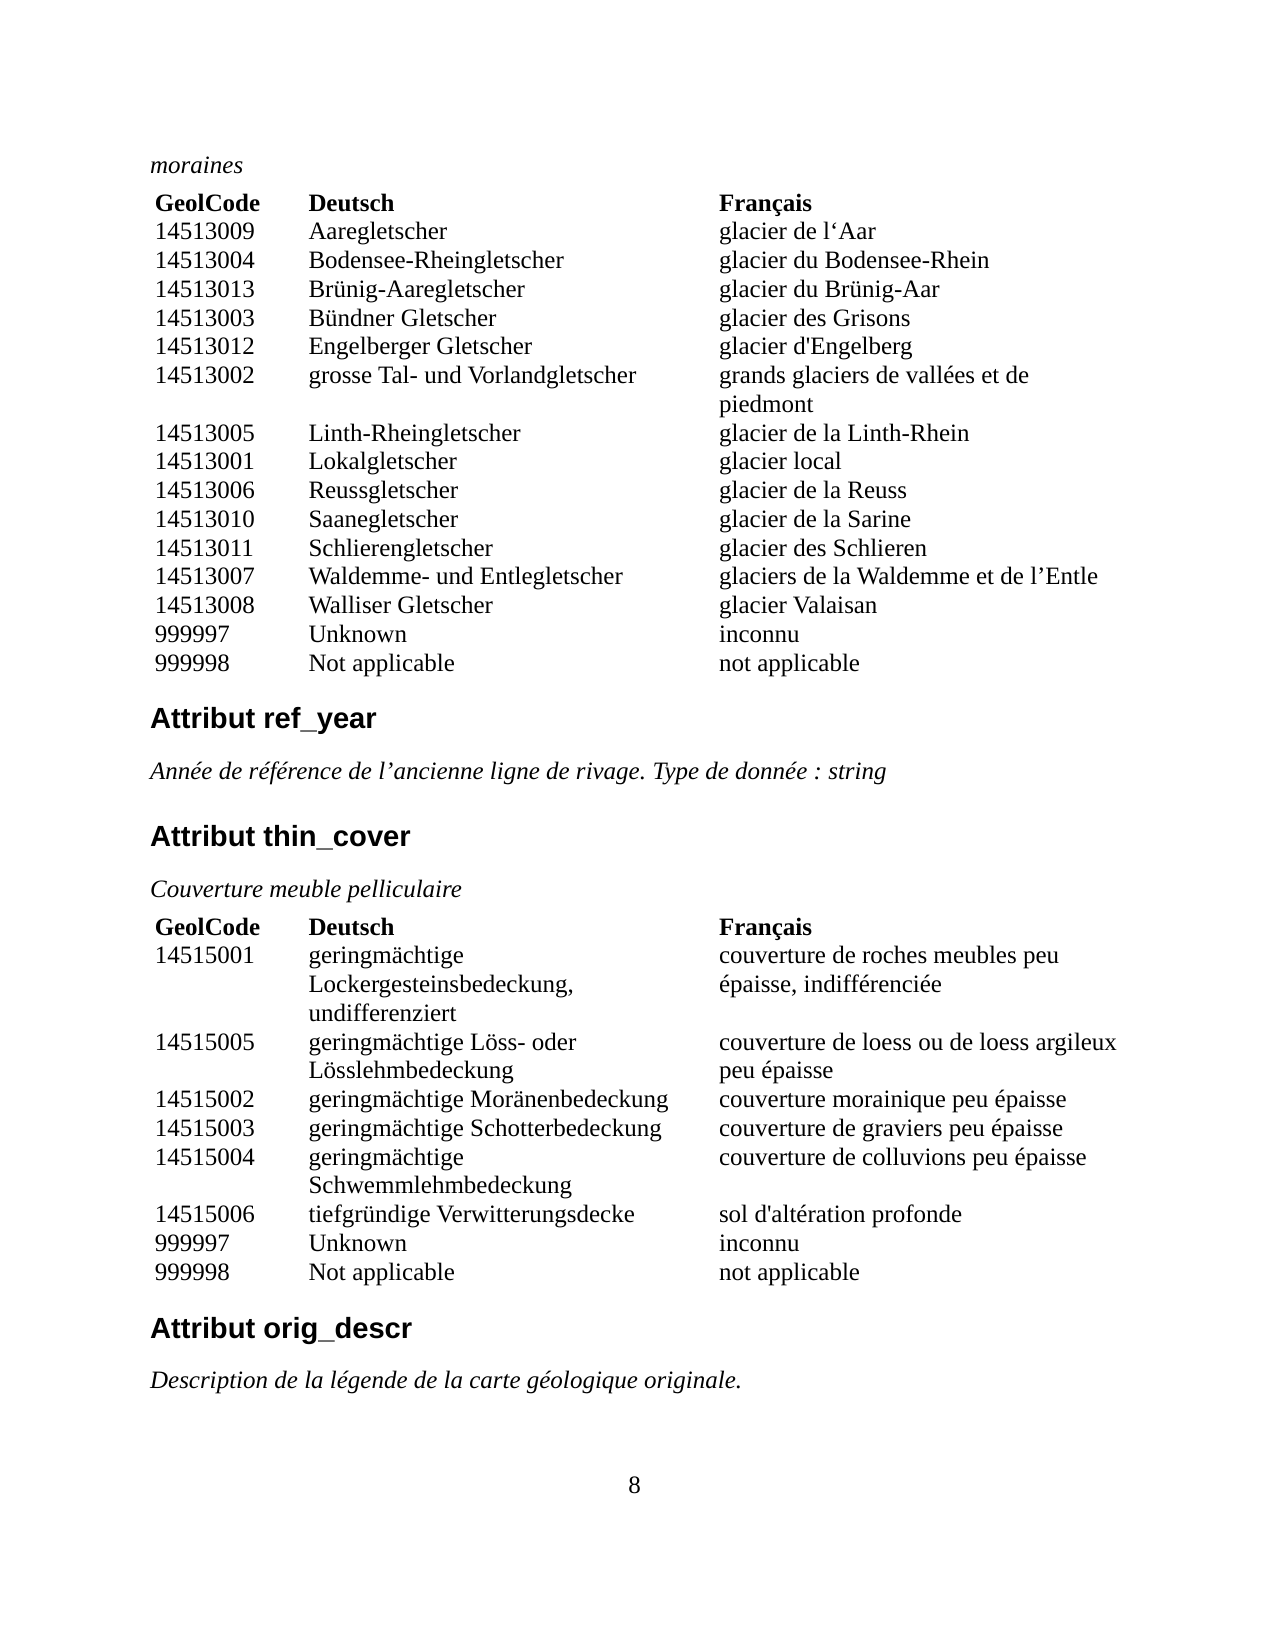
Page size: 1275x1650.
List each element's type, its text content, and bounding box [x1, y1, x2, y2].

table_cell couverture de loess ou de loess argileux peu épaisse [714, 1027, 1125, 1084]
table_cell geringmächtige Schwemmlehmbedeckung [304, 1142, 714, 1199]
table_cell 14515002 [150, 1084, 304, 1113]
table_cell 14515003 [150, 1113, 304, 1142]
table_cell 14513006 [150, 475, 304, 504]
table_cell glacier de la Reuss [714, 475, 1125, 504]
table_cell geringmächtige Lockergesteinsbedeckung, undifferenziert [304, 941, 714, 1027]
table_cell glacier local [714, 446, 1125, 475]
table_cell Schlierengletscher [304, 533, 714, 561]
table_cell couverture de roches meubles peu épaisse, indifférenciée [714, 941, 1125, 1027]
table_cell Walliser Gletscher [304, 590, 714, 619]
table_cell 14513007 [150, 561, 304, 590]
table_cell glacier du Brünig-Aar [714, 274, 1125, 303]
table_cell glacier de l‘Aar [714, 216, 1125, 245]
table_cell Reussgletscher [304, 475, 714, 504]
table_cell 14513008 [150, 590, 304, 619]
table_cell 14513010 [150, 504, 304, 533]
table_cell 14513013 [150, 274, 304, 303]
table_cell glacier des Schlieren [714, 533, 1125, 561]
table_cell Aaregletscher [304, 216, 714, 245]
table_cell 14515005 [150, 1027, 304, 1084]
table_cell Engelberger Gletscher [304, 331, 714, 360]
text moraines [150, 150, 1125, 179]
table_cell 999997 [150, 619, 304, 648]
table_cell glaciers de la Waldemme et de l’Entle [714, 561, 1125, 590]
table_cell not applicable [714, 1257, 1125, 1286]
subtitle Attribut ref_year [150, 701, 1125, 735]
table_cell geringmächtige Moränenbedeckung [304, 1084, 714, 1113]
table_cell 14513002 [150, 360, 304, 418]
table_cell 14513004 [150, 245, 304, 274]
table_cell glacier d'Engelberg [714, 331, 1125, 360]
table_cell couverture morainique peu épaisse [714, 1084, 1125, 1113]
subtitle Attribut orig_descr [150, 1311, 1125, 1344]
table_cell 14513009 [150, 216, 304, 245]
table_cell sol d'altération profonde [714, 1199, 1125, 1228]
table_cell Linth-Rheingletscher [304, 418, 714, 446]
table_cell inconnu [714, 1228, 1125, 1257]
table_cell 999998 [150, 648, 304, 676]
text Description de la légende de la carte géologique originale. [150, 1366, 1125, 1394]
table_cell glacier Valaisan [714, 590, 1125, 619]
table_cell Waldemme- und Entlegletscher [304, 561, 714, 590]
text Année de référence de l’ancienne ligne de rivage. Type de donnée : string [150, 756, 1125, 785]
table_header GeolCode [150, 188, 304, 216]
table_cell tiefgründige Verwitterungsdecke [304, 1199, 714, 1228]
table_cell 14513005 [150, 418, 304, 446]
table_cell 14513001 [150, 446, 304, 475]
table_cell Not applicable [304, 648, 714, 676]
table_cell glacier des Grisons [714, 303, 1125, 331]
table_cell 14513011 [150, 533, 304, 561]
table_cell 999998 [150, 1257, 304, 1286]
table_cell 14513012 [150, 331, 304, 360]
text Couverture meuble pelliculaire [150, 874, 1125, 903]
table_header GeolCode [150, 912, 304, 941]
table_cell glacier de la Linth-Rhein [714, 418, 1125, 446]
table_cell grosse Tal- und Vorlandgletscher [304, 360, 714, 418]
table_cell Not applicable [304, 1257, 714, 1286]
table_cell 999997 [150, 1228, 304, 1257]
table_cell Unknown [304, 619, 714, 648]
table_cell Bündner Gletscher [304, 303, 714, 331]
table_cell Unknown [304, 1228, 714, 1257]
table_cell 14515004 [150, 1142, 304, 1199]
table_cell glacier du Bodensee-Rhein [714, 245, 1125, 274]
table_cell 14515006 [150, 1199, 304, 1228]
table_header Deutsch [304, 188, 714, 216]
table_cell inconnu [714, 619, 1125, 648]
table_cell grands glaciers de vallées et de piedmont [714, 360, 1125, 418]
table_cell Saanegletscher [304, 504, 714, 533]
table_cell Brünig-Aaregletscher [304, 274, 714, 303]
table_cell Bodensee-Rheingletscher [304, 245, 714, 274]
subtitle Attribut thin_cover [150, 819, 1125, 853]
table_cell not applicable [714, 648, 1125, 676]
table_cell couverture de colluvions peu épaisse [714, 1142, 1125, 1199]
table_cell couverture de graviers peu épaisse [714, 1113, 1125, 1142]
table_cell Lokalgletscher [304, 446, 714, 475]
table_cell geringmächtige Schotterbedeckung [304, 1113, 714, 1142]
table_header Français [714, 912, 1125, 941]
table_cell 14513003 [150, 303, 304, 331]
table_cell 14515001 [150, 941, 304, 1027]
table_header Français [714, 188, 1125, 216]
table_cell geringmächtige Löss- oder Lösslehmbedeckung [304, 1027, 714, 1084]
table_cell glacier de la Sarine [714, 504, 1125, 533]
table_header Deutsch [304, 912, 714, 941]
